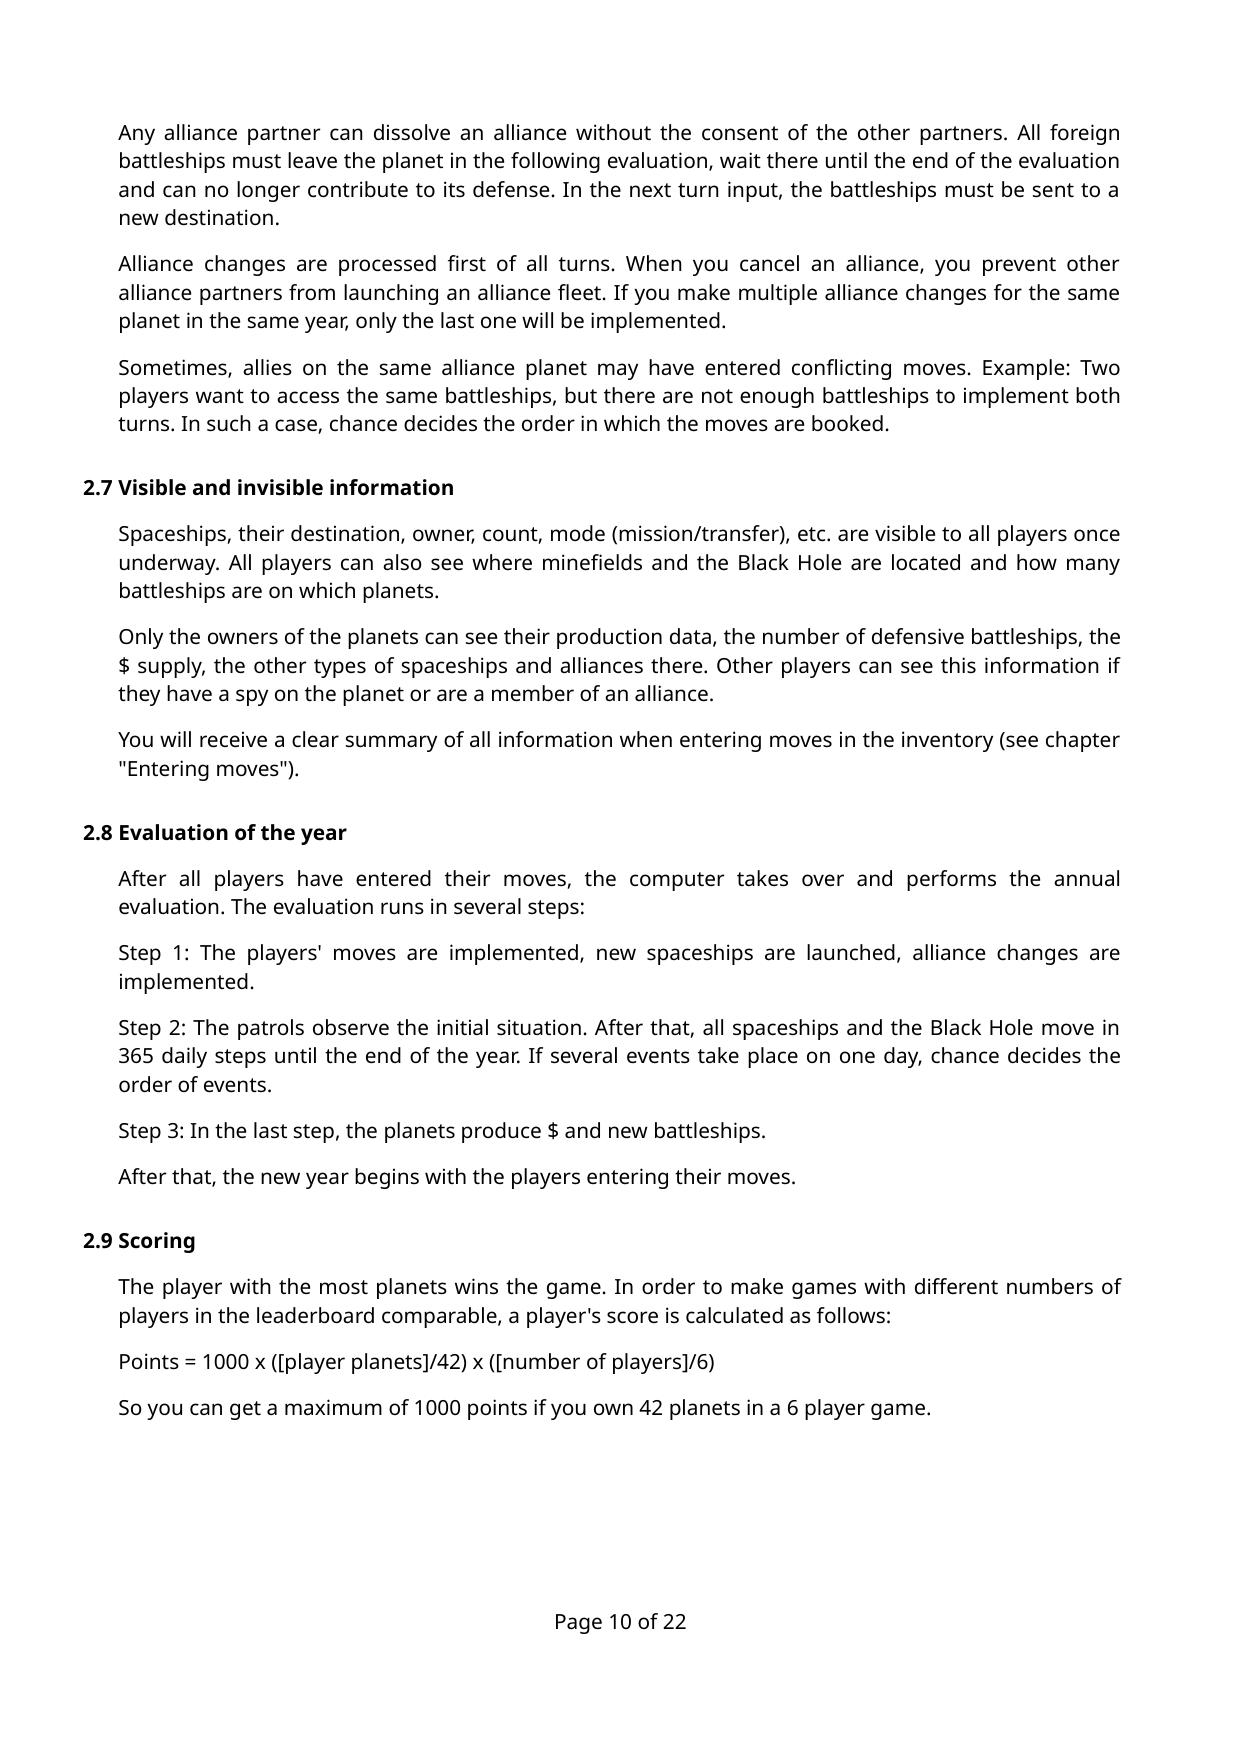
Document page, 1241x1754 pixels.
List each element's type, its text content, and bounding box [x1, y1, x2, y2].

subtitle Evaluation of the year [118, 818, 1122, 846]
text Spaceships, their destination, owner, count, mode (mission/transfer), etc. are visible to all players once underway. All players can also see where minefields and the Black Hole are located and how many battleships are on which planets. [118, 519, 1122, 605]
text The player with the most planets wins the game. In order to make games with different numbers of players in the leaderboard comparable, a player's score is calculated as follows: [118, 1272, 1122, 1329]
text Only the owners of the planets can see their production data, the number of defensive battleships, the $ supply, the other types of spaceships and alliances there. Other players can see this information if they have a spy on the planet or are a member of an alliance. [118, 622, 1122, 708]
text Sometimes, allies on the same alliance planet may have entered conflicting moves. Example: Two players want to access the same battleships, but there are not enough battleships to implement both turns. In such a case, chance decides the order in which the moves are booked. [118, 353, 1122, 438]
text Alliance changes are processed first of all turns. When you cancel an alliance, you prevent other alliance partners from launching an alliance fleet. If you make multiple alliance changes for the same planet in the same year, only the last one will be implemented. [118, 249, 1122, 335]
text Any alliance partner can dissolve an alliance without the consent of the other partners. All foreign battleships must leave the planet in the following evaluation, wait there until the end of the evaluation and can no longer contribute to its defense. In the next turn input, the battleships must be sent to a new destination. [118, 118, 1122, 232]
text Step 1: The players' moves are implemented, new spaceships are launched, alliance changes are implemented. [118, 938, 1122, 995]
subtitle Visible and invisible information [118, 473, 1122, 502]
text So you can get a maximum of 1000 points if you own 42 planets in a 6 player game. [118, 1393, 1122, 1421]
text After that, the new year begins with the players entering their moves. [118, 1162, 1122, 1191]
text Points = 1000 x ([player planets]/42) x ([number of players]/6) [118, 1347, 1122, 1375]
text Step 2: The patrols observe the initial situation. After that, all spaceships and the Black Hole move in 365 daily steps until the end of the year. If several events take place on one day, chance decides the order of events. [118, 1013, 1122, 1098]
text You will receive a clear summary of all information when entering moves in the inventory (see chapter "Entering moves"). [118, 726, 1122, 782]
subtitle Scoring [118, 1226, 1122, 1254]
text After all players have entered their moves, the computer takes over and performs the annual evaluation. The evaluation runs in several steps: [118, 864, 1122, 921]
text Step 3: In the last step, the planets produce $ and new battleships. [118, 1116, 1122, 1144]
